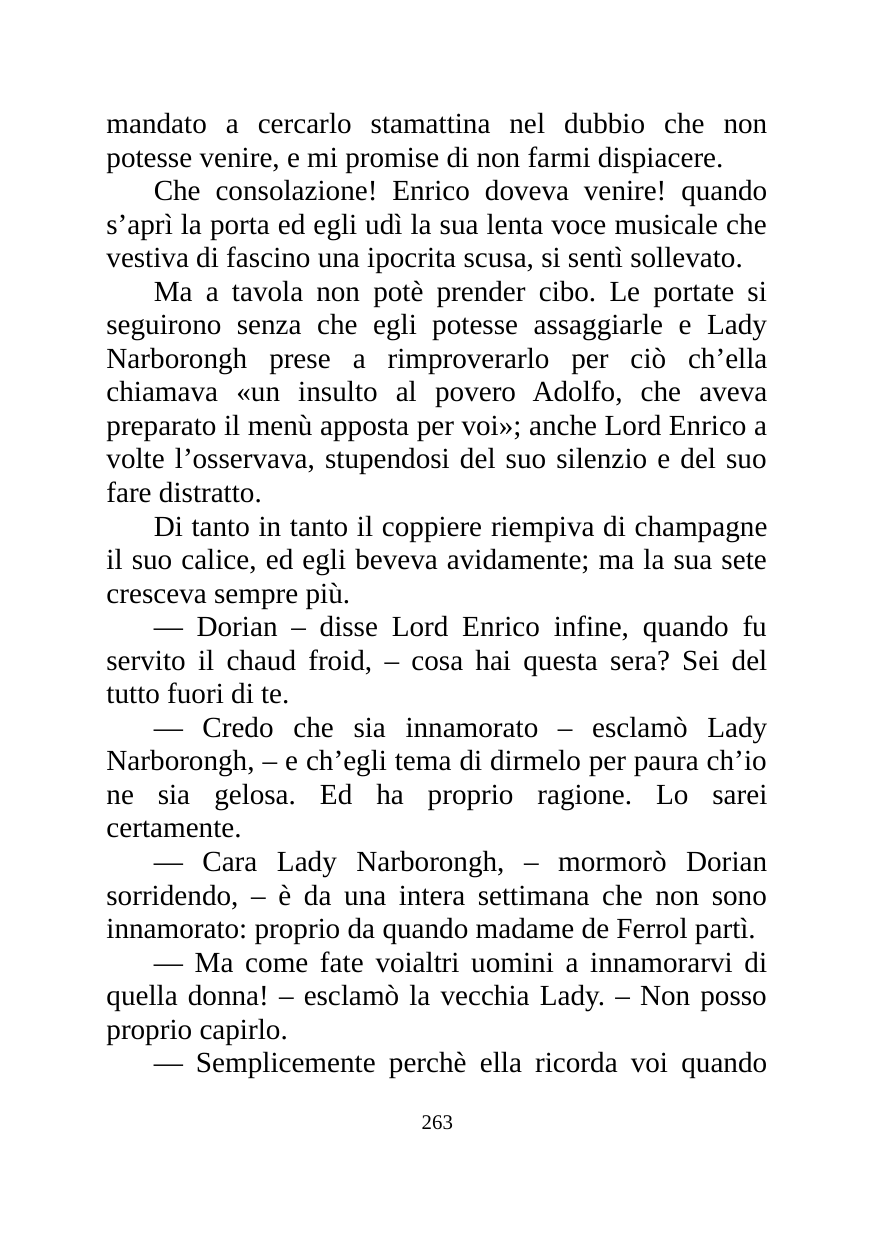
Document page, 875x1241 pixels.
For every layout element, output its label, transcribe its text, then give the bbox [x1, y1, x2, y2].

text — Semplicemente perchè ella ricorda voi quando [106, 1045, 768, 1079]
text — Ma come fate voialtri uomini a innamorarvi di quella donna! – esclamò la vecchia Lady. – Non posso proprio capirlo. [106, 945, 768, 1045]
text mandato a cercarlo stamattina nel dubbio che non potesse venire, e mi promise di non farmi dispiacere. [106, 106, 768, 173]
text Di tanto in tanto il coppiere riempiva di champagne il suo calice, ed egli beveva avidamente; ma la sua sete cresceva sempre più. [106, 509, 768, 609]
text — Dorian – disse Lord Enrico infine, quando fu servito il chaud froid, – cosa hai questa sera? Sei del tutto fuori di te. [106, 609, 768, 710]
text Che consolazione! Enrico doveva venire! quando s’aprì la porta ed egli udì la sua lenta voce musicale che vestiva di fascino una ipocrita scusa, si sentì sollevato. [106, 173, 768, 274]
text Ma a tavola non potè prender cibo. Le portate si seguirono senza che egli potesse assaggiarle e Lady Narborongh prese a rimproverarlo per ciò ch’ella chiamava «un insulto al povero Adolfo, che aveva preparato il menù apposta per voi»; anche Lord Enrico a volte l’osservava, stupendosi del suo silenzio e del suo fare distratto. [106, 274, 768, 509]
text — Cara Lady Narborongh, – mormorò Dorian sorridendo, – è da una intera settimana che non sono innamorato: proprio da quando madame de Ferrol partì. [106, 844, 768, 945]
text — Credo che sia innamorato – esclamò Lady Narborongh, – e ch’egli tema di dirmelo per paura ch’io ne sia gelosa. Ed ha proprio ragione. Lo sarei certamente. [106, 710, 768, 844]
